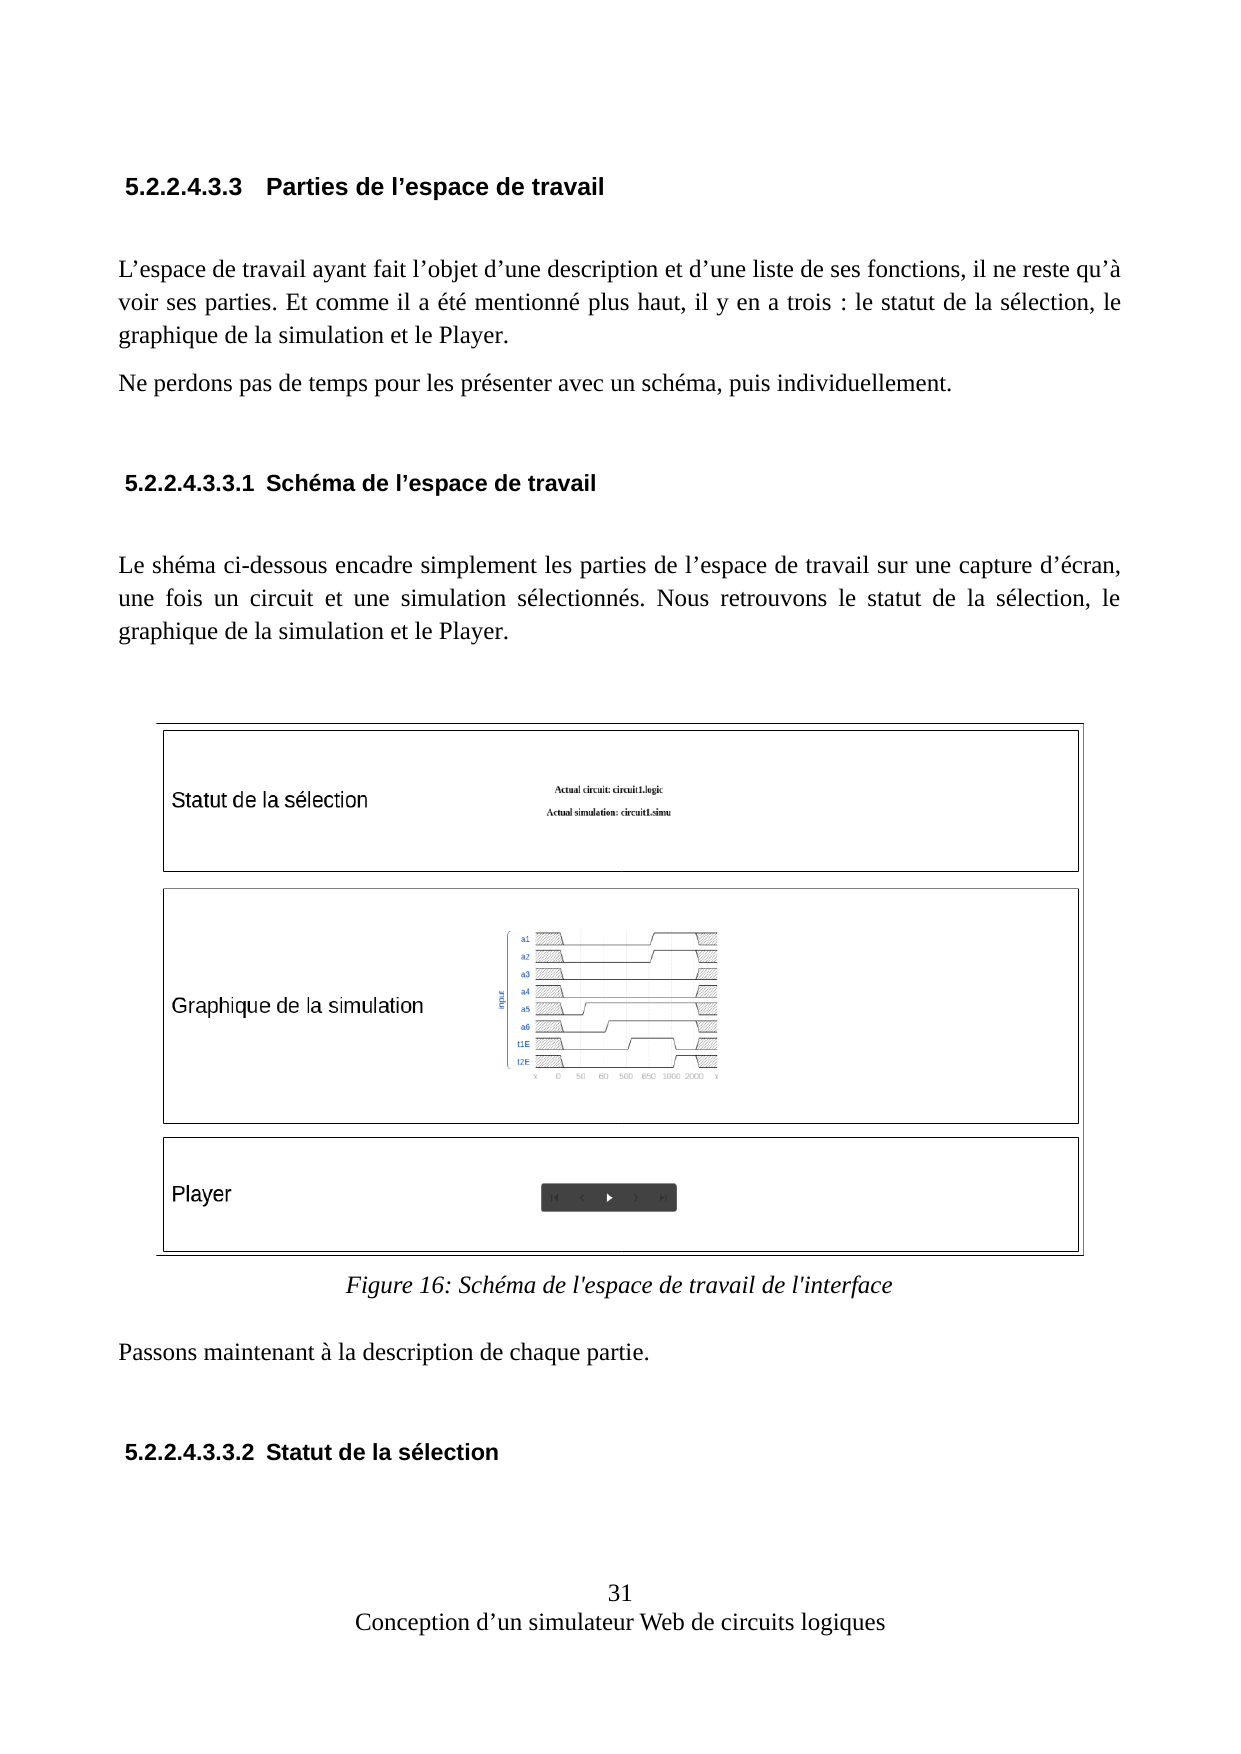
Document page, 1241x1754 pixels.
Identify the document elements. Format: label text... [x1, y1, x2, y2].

text Figure 16: Schéma de l'espace de travail de l'interface [156, 1266, 1084, 1299]
text L’espace de travail ayant fait l’objet d’une description et d’une liste de ses fonctions, il ne reste qu’à voir ses parties. Et comme il a été mentionné plus haut, il y en a trois : le statut de la sélection, le graphique de la simulation et le Player. [118, 254, 1122, 349]
subtitle Parties de l’espace de travail [118, 172, 1122, 201]
subtitle Statut de la sélection [118, 1439, 1122, 1465]
subtitle Schéma de l’espace de travail [118, 469, 1122, 496]
picture [156, 714, 1084, 1266]
text Le shéma ci-dessous encadre simplement les parties de l’espace de travail sur une capture d’écran, une fois un circuit et une simulation sélectionnés. Nous retrouvons le statut de la sélection, le graphique de la simulation et le Player. [118, 550, 1122, 645]
text Ne perdons pas de temps pour les présenter avec un schéma, puis individuellement. [118, 368, 1122, 397]
text Passons maintenant à la description de chaque partie. [118, 1266, 1122, 1366]
